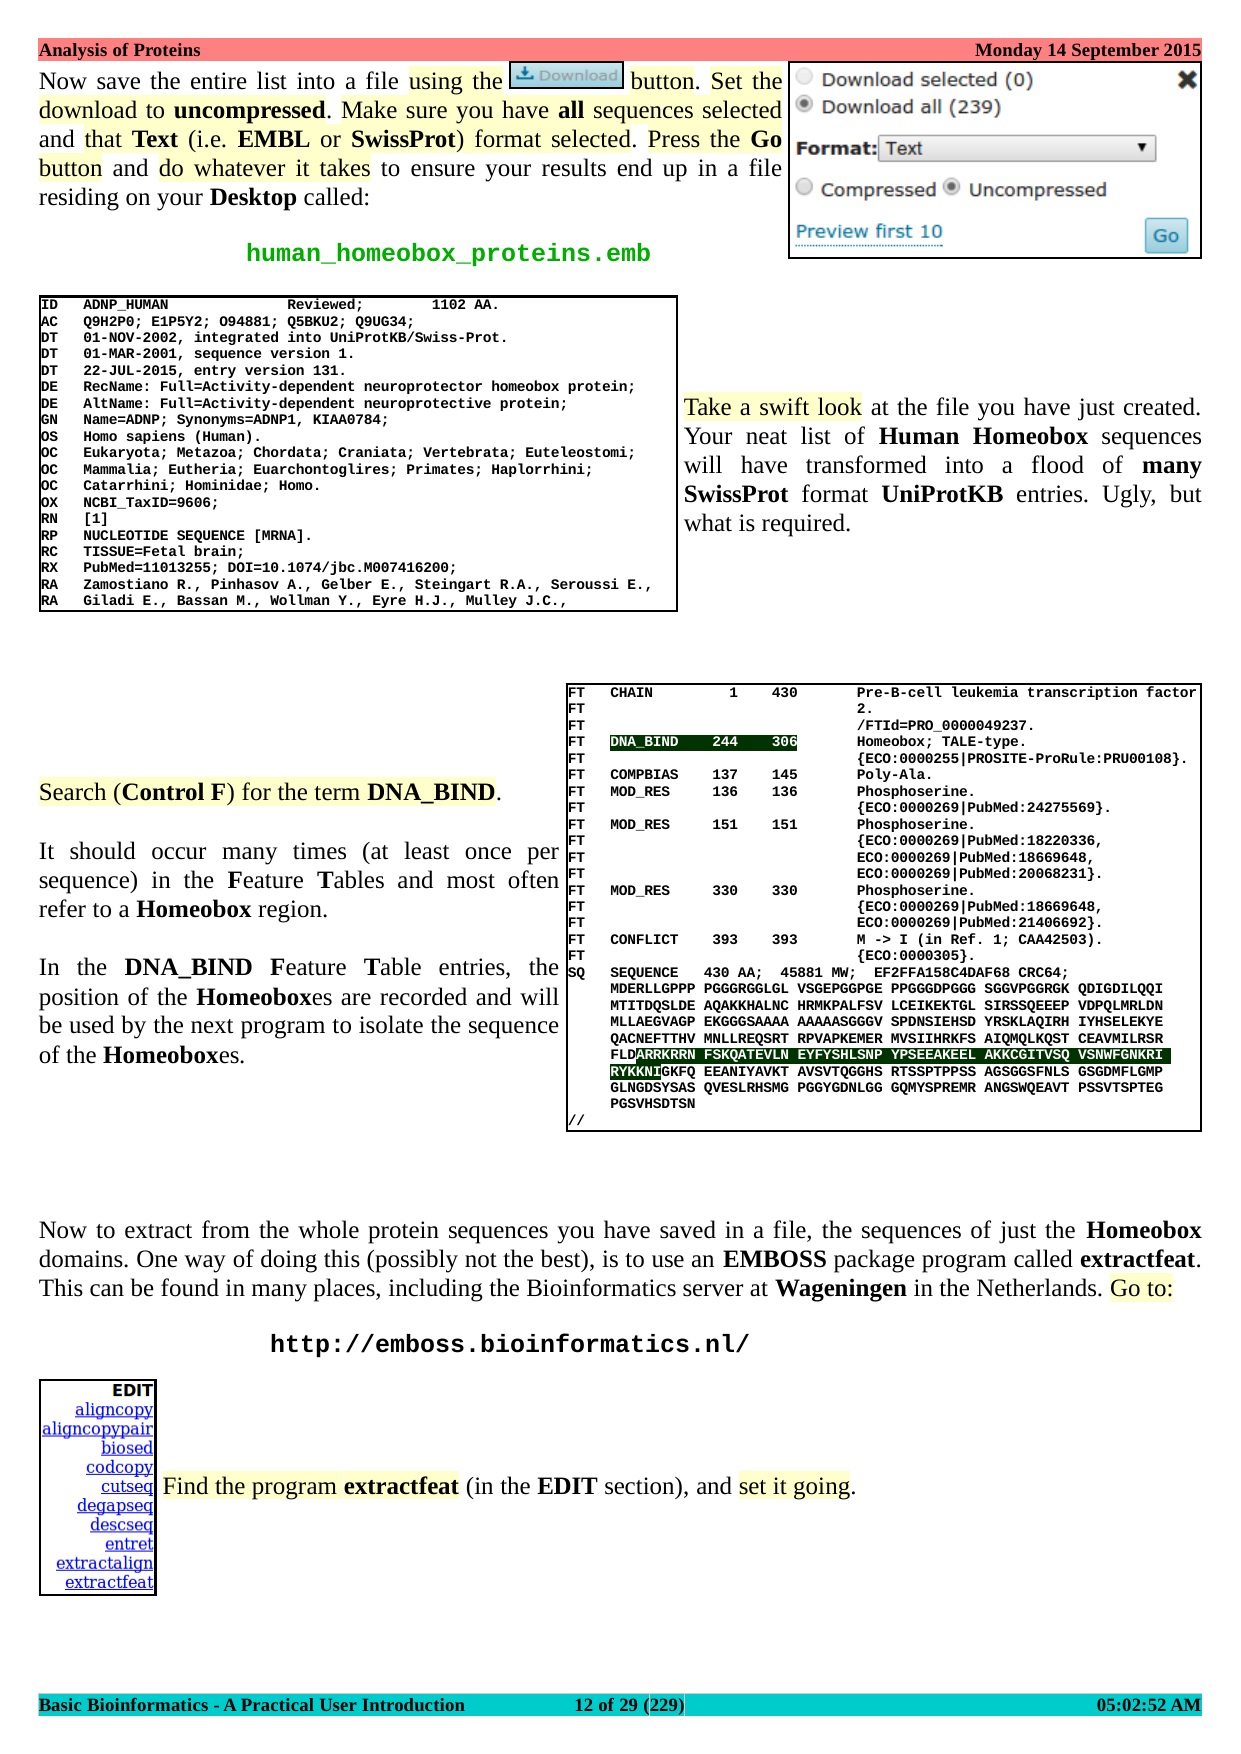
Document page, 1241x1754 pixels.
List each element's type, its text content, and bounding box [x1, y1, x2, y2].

text DE RecName: Full=Activity-dependent neuroprotector homeobox protein; [41, 380, 676, 396]
text DT 22-JUL-2015, entry version 131. [41, 363, 676, 380]
text DT 01-NOV-2002, integrated into UniProtKB/Swiss-Prot. [41, 330, 676, 347]
text FT {ECO:0000269|PubMed:24275569}. [568, 801, 1200, 817]
picture [790, 63, 1200, 257]
text FT {ECO:0000305}. [568, 949, 1200, 965]
text OX NCBI_TaxID=9606; [41, 495, 676, 511]
text FT /FTId=PRO_0000049237. [568, 718, 1200, 735]
text DE AltName: Full=Activity-dependent neuroprotective protein; [41, 396, 676, 413]
text RN [1] [41, 511, 676, 528]
text FT ECO:0000269|PubMed:20068231}. [568, 866, 1200, 883]
text MDERLLGPPP PGGGRGGLGL VSGEPGGPGE PPGGGDPGGG SGGVPGGRGK QDIGDILQQI [568, 982, 1200, 998]
text RYKKNIGKFQ EEANIYAVKT AVSVTQGGHS RTSSPTPPSS AGSGGSFNLS GSGDMFLGMP [568, 1064, 1200, 1080]
text FT ECO:0000269|PubMed:21406692}. [568, 916, 1200, 932]
text DT 01-MAR-2001, sequence version 1. [41, 347, 676, 363]
text human_homeobox_proteins.emb [38, 240, 1202, 269]
text RA Giladi E., Bassan M., Wollman Y., Eyre H.J., Mulley J.C., [41, 594, 676, 610]
text FT 2. [568, 702, 1200, 718]
text Now save the entire list into a file using thebutton. Set the download to uncompressed. Make sure you have all sequences selected and that Text (i.e. EMBL or SwissProt) format selected. Press the Go button and do whatever it takes to ensure your results end up in a file residing on your Desktop called: [38, 61, 788, 211]
text OC Eukaryota; Metazoa; Chordata; Craniata; Vertebrata; Euteleostomi; [41, 446, 676, 462]
text FT ECO:0000269|PubMed:18669648, [568, 850, 1200, 866]
text RX PubMed=11013255; DOI=10.1074/jbc.M007416200; [41, 561, 676, 577]
text FT {ECO:0000255|PROSITE-ProRule:PRU00108}. [568, 751, 1200, 768]
text It should occur many times (at least once per sequence) in the Feature Tables and most often refer to a Homeobox region. [38, 836, 566, 923]
text // [568, 1113, 1200, 1130]
text MLLAEGVAGP EKGGGSAAAA AAAAASGGGV SPDNSIEHSD YRSKLAQIRH IYHSELEKYE [568, 1014, 1200, 1031]
text Take a swift look at the file you have just created. Your neat list of Human Homeobox sequences will have transformed into a flood of many SwissProt format UniProtKB entries. Ugly, but what is required. [678, 392, 1202, 537]
text Find the program extractfeat (in the EDIT section), and set it going. [157, 1471, 1202, 1499]
text MTITDQSLDE AQAKKHALNC HRMKPALFSV LCEIKEKTGL SIRSSQEEEP VDPQLMRLDN [568, 998, 1200, 1014]
text FT MOD_RES 136 136 Phosphoserine. [568, 784, 1200, 801]
text OS Homo sapiens (Human). [41, 429, 676, 446]
text SQ SEQUENCE 430 AA; 45881 MW; EF2FFA158C4DAF68 CRC64; [568, 965, 1200, 982]
text OC Mammalia; Eutheria; Euarchontoglires; Primates; Haplorrhini; [41, 462, 676, 478]
text FT {ECO:0000269|PubMed:18220336, [568, 833, 1200, 850]
text Search (Control F) for the term DNA_BIND. [38, 777, 566, 806]
text FT CHAIN 1 430 Pre-B-cell leukemia transcription factor [568, 685, 1200, 702]
text FT MOD_RES 151 151 Phosphoserine. [568, 817, 1200, 833]
text FT {ECO:0000269|PubMed:18669648, [568, 899, 1200, 916]
text FT DNA_BIND 244 306 Homeobox; TALE-type. [568, 735, 1200, 751]
picture [41, 1381, 154, 1594]
text Now to extract from the whole protein sequences you have saved in a file, the sequences of just the Homeobox domains. One way of doing this (possibly not the best), is to use an EMBOSS package program called extractfeat. This can be found in many places, including the Bioinformatics server at Wageningen in the Netherlands. Go to: [38, 1215, 1202, 1302]
text In the DNA_BIND Feature Table entries, the position of the Homeoboxes are recorded and will be used by the next program to isolate the sequence of the Homeoboxes. [38, 952, 566, 1068]
text RP NUCLEOTIDE SEQUENCE [MRNA]. [41, 528, 676, 544]
picture [511, 63, 622, 87]
text GLNGDSYSAS QVESLRHSMG PGGYGDNLGG GQMYSPREMR ANGSWQEAVT PSSVTSPTEG [568, 1080, 1200, 1097]
text GN Name=ADNP; Synonyms=ADNP1, KIAA0784; [41, 413, 676, 429]
text RC TISSUE=Fetal brain; [41, 544, 676, 561]
text AC Q9H2P0; E1P5Y2; O94881; Q5BKU2; Q9UG34; [41, 314, 676, 330]
text FT MOD_RES 330 330 Phosphoserine. [568, 883, 1200, 899]
text QACNEFTTHV MNLLREQSRT RPVAPKEMER MVSIIHRKFS AIQMQLKQST CEAVMILRSR [568, 1031, 1200, 1047]
text FT COMPBIAS 137 145 Poly-Ala. [568, 768, 1200, 784]
text http://emboss.bioinformatics.nl/ [270, 1332, 1202, 1360]
text ID ADNP_HUMAN Reviewed; 1102 AA. [41, 298, 676, 314]
text FLDARRKRRN FSKQATEVLN EYFYSHLSNP YPSEEAKEEL AKKCGITVSQ VSNWFGNKRI [568, 1047, 1200, 1064]
text OC Catarrhini; Hominidae; Homo. [41, 478, 676, 495]
text RA Zamostiano R., Pinhasov A., Gelber E., Steingart R.A., Seroussi E., [41, 577, 676, 594]
text PGSVHSDTSN [568, 1097, 1200, 1113]
text FT CONFLICT 393 393 M -> I (in Ref. 1; CAA42503). [568, 932, 1200, 949]
